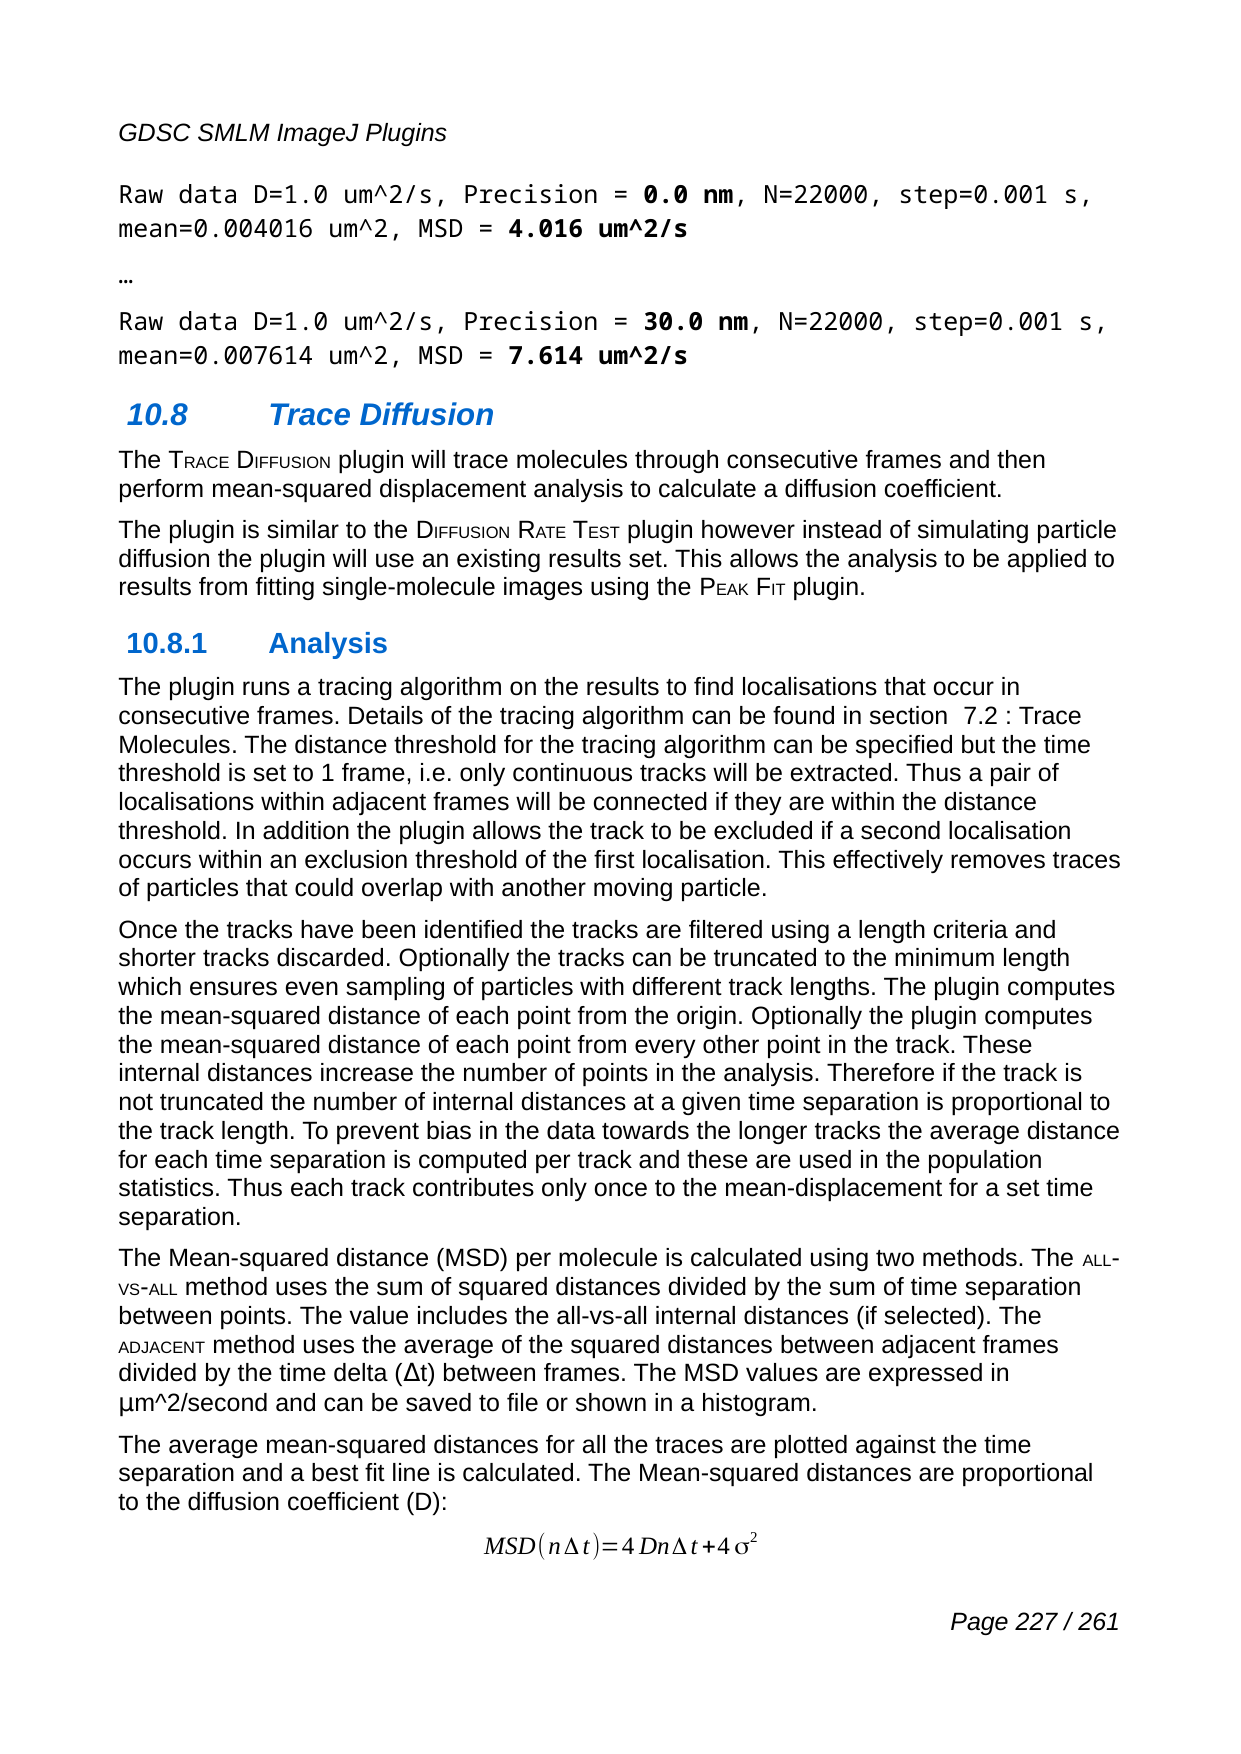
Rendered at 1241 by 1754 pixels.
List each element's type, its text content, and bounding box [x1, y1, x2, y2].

text … [118, 257, 1122, 291]
text The Mean-squared distance (MSD) per molecule is calculated using two methods. The all-vs-all method uses the sum of squared distances divided by the sum of time separation between points. The value includes the all-vs-all internal distances (if selected). The adjacent method uses the average of the squared distances between adjacent frames divided by the time delta (Δt) between frames. The MSD values are expressed in μm^2/second and can be saved to file or shown in a histogram. [118, 1243, 1122, 1417]
subtitle Analysis [118, 626, 1122, 659]
text Raw data D=1.0 um^2/s, Precision = 0.0 nm, N=22000, step=0.001 s, mean=0.004016 um^2, MSD = 4.016 um^2/s [118, 176, 1122, 244]
text The Trace Diffusion plugin will trace molecules through consecutive frames and then perform mean-squared displacement analysis to calculate a diffusion coefficient. [118, 445, 1122, 502]
subtitle Trace Diffusion [118, 396, 1122, 432]
text Once the tracks have been identified the tracks are filtered using a length criteria and shorter tracks discarded. Optionally the tracks can be truncated to the minimum length which ensures even sampling of particles with different track lengths. The plugin computes the mean-squared distance of each point from the origin. Optionally the plugin computes the mean-squared distance of each point from every other point in the track. These internal distances increase the number of points in the analysis. Therefore if the track is not truncated the number of internal distances at a given time separation is proportional to the track length. To prevent bias in the data towards the longer tracks the average distance for each time separation is computed per track and these are used in the population statistics. Thus each track contributes only once to the mean-displacement for a set time separation. [118, 914, 1122, 1231]
text The plugin is similar to the Diffusion Rate Test plugin however instead of simulating particle diffusion the plugin will use an existing results set. This allows the analysis to be applied to results from fitting single-molecule images using the Peak Fit plugin. [118, 515, 1122, 601]
text The plugin runs a tracing algorithm on the results to find localisations that occur in consecutive frames. Details of the tracing algorithm can be found in section 7.2: Trace Molecules. The distance threshold for the tracing algorithm can be specified but the time threshold is set to 1 frame, i.e. only continuous tracks will be extracted. Thus a pair of localisations within adjacent frames will be connected if they are within the distance threshold. In addition the plugin allows the track to be excluded if a second localisation occurs within an exclusion threshold of the first localisation. This effectively removes traces of particles that could overlap with another moving particle. [118, 672, 1122, 902]
text Raw data D=1.0 um^2/s, Precision = 30.0 nm, N=22000, step=0.001 s, mean=0.007614 um^2, MSD = 7.614 um^2/s [118, 303, 1122, 372]
text The average mean-squared distances for all the traces are plotted against the time separation and a best fit line is calculated. The Mean-squared distances are proportional to the diffusion coefficient (D): [118, 1429, 1122, 1516]
